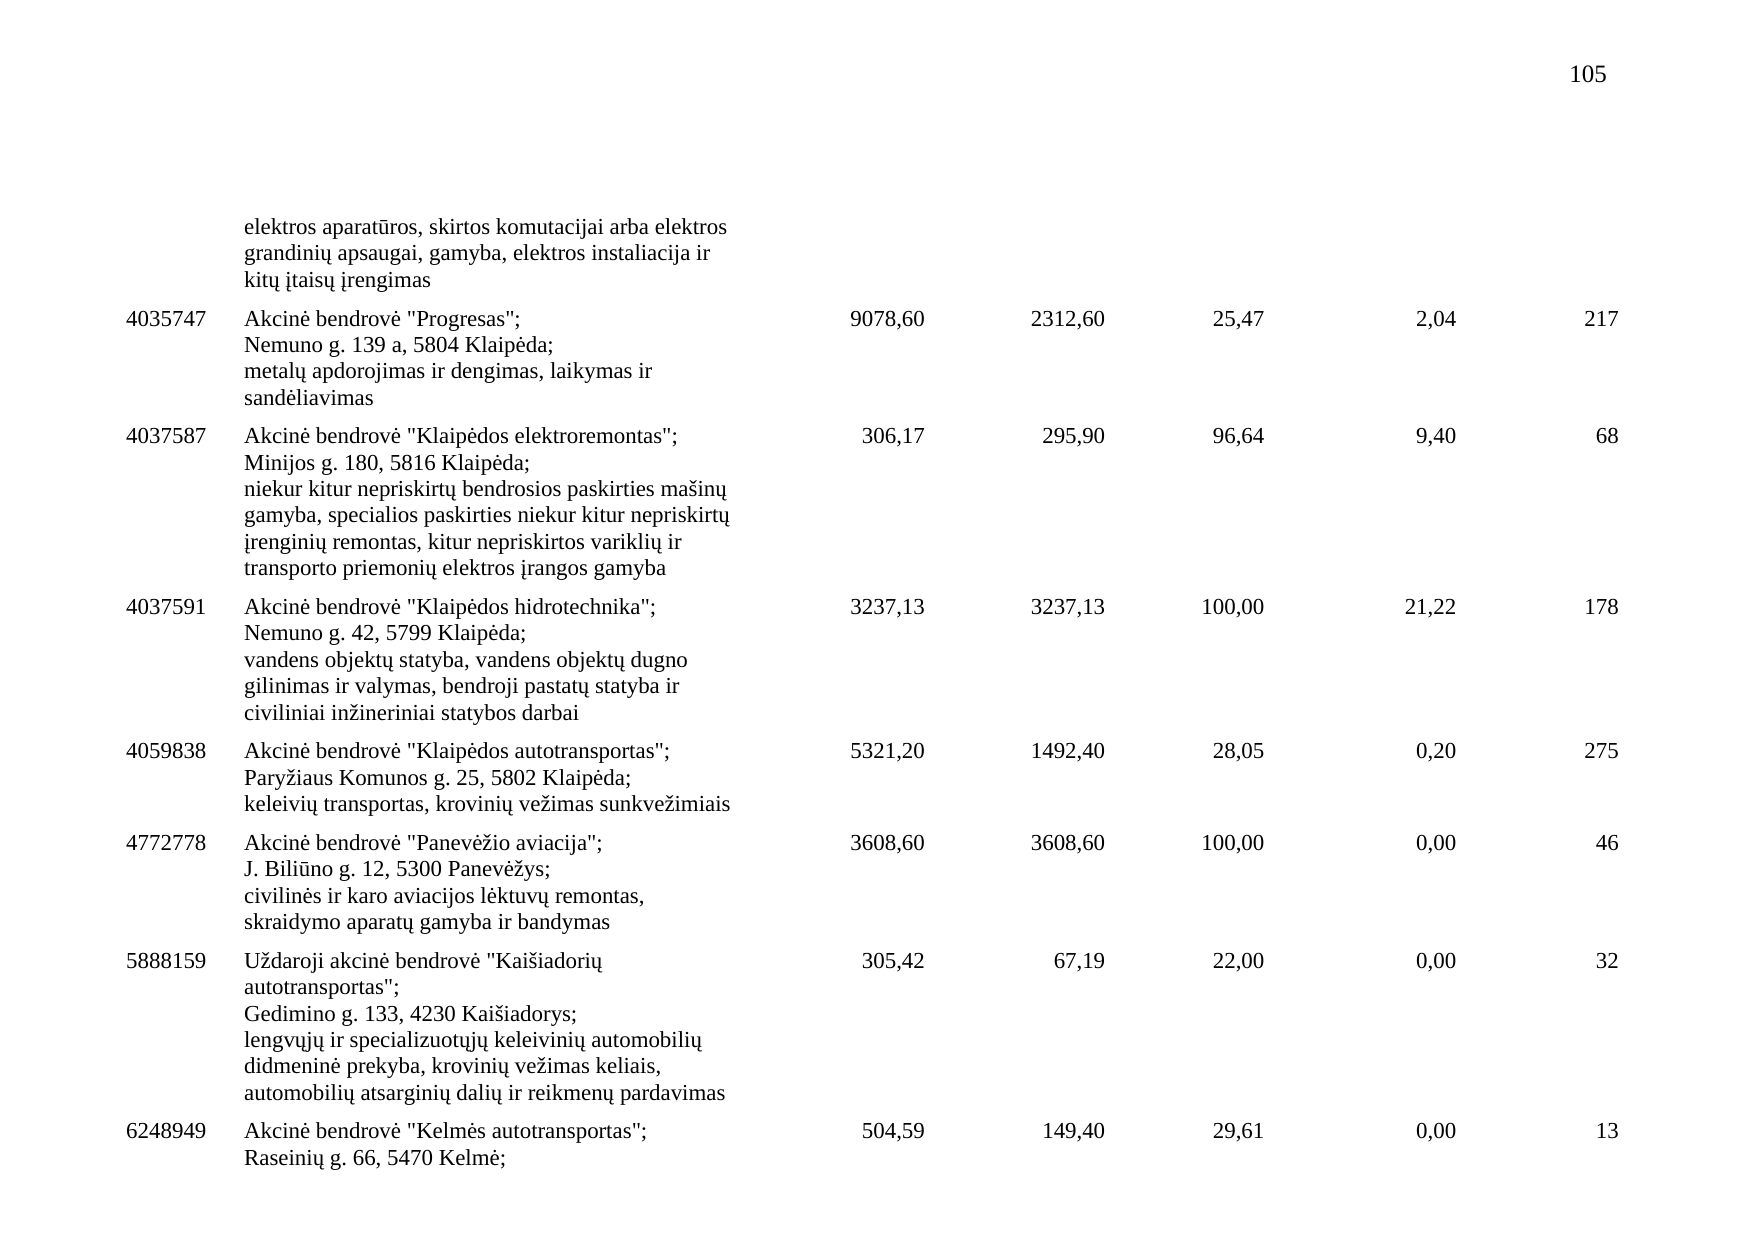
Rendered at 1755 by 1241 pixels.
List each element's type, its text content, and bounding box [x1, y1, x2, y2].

table_cell [1473, 207, 1636, 298]
table_cell 28,05 [1122, 731, 1281, 823]
table_cell Uždaroji akcinė bendrovė "Kaišiadorių autotransportas"; Gedimino g. 133, 4230 Kaišiadorys; lengvųjų ir specializuotųjų keleivinių automobilių didmeninė prekyba, krovinių vežimas keliais, automobilių atsarginių dalių ir reikmenų pardavimas [233, 941, 749, 1111]
table_cell Akcinė bendrovė "Klaipėdos hidrotechnika"; Nemuno g. 42, 5799 Klaipėda; vandens objektų statyba, vandens objektų dugno gilinimas ir valymas, bendroji pastatų statyba ir civiliniai inžineriniai statybos darbai [233, 587, 749, 731]
table_cell 4037587 [100, 416, 233, 587]
table_cell 3237,13 [941, 587, 1122, 731]
table_cell 3608,60 [750, 823, 941, 941]
table_cell 0,00 [1281, 823, 1473, 941]
table_cell [1122, 207, 1281, 298]
table_cell 3608,60 [941, 823, 1122, 941]
table_cell [1281, 207, 1473, 298]
table_cell Akcinė bendrovė "Panevėžio aviacija"; J. Biliūno g. 12, 5300 Panevėžys; civilinės ir karo aviacijos lėktuvų remontas, skraidymo aparatų gamyba ir bandymas [233, 823, 749, 941]
table_cell 504,59 [750, 1111, 941, 1170]
table_cell [941, 207, 1122, 298]
table_cell 21,22 [1281, 587, 1473, 731]
table_cell 178 [1473, 587, 1636, 731]
table_cell 22,00 [1122, 941, 1281, 1111]
table_cell Akcinė bendrovė "Klaipėdos elektroremontas"; Minijos g. 180, 5816 Klaipėda; niekur kitur nepriskirtų bendrosios paskirties mašinų gamyba, specialios paskirties niekur kitur nepriskirtų įrenginių remontas, kitur nepriskirtos variklių ir transporto priemonių elektros įrangos gamyba [233, 416, 749, 587]
table_cell 5321,20 [750, 731, 941, 823]
table_cell 0,20 [1281, 731, 1473, 823]
table_cell 100,00 [1122, 823, 1281, 941]
table_cell 5888159 [100, 941, 233, 1111]
table_cell 0,00 [1281, 1111, 1473, 1170]
table_cell Akcinė bendrovė "Progresas"; Nemuno g. 139 a, 5804 Klaipėda; metalų apdorojimas ir dengimas, laikymas ir sandėliavimas [233, 298, 749, 416]
table_cell 305,42 [750, 941, 941, 1111]
table_cell 6248949 [100, 1111, 233, 1170]
table_cell 0,00 [1281, 941, 1473, 1111]
table_cell 149,40 [941, 1111, 1122, 1170]
table_cell 96,64 [1122, 416, 1281, 587]
table_cell 9078,60 [750, 298, 941, 416]
table_cell 4037591 [100, 587, 233, 731]
table_cell 295,90 [941, 416, 1122, 587]
table_cell 9,40 [1281, 416, 1473, 587]
table_cell 4772778 [100, 823, 233, 941]
table_cell 13 [1473, 1111, 1636, 1170]
table_cell [100, 207, 233, 298]
table_cell 2,04 [1281, 298, 1473, 416]
table_cell elektros aparatūros, skirtos komutacijai arba elektros grandinių apsaugai, gamyba, elektros instaliacija ir kitų įtaisų įrengimas [233, 207, 749, 298]
table_cell 46 [1473, 823, 1636, 941]
table_cell 100,00 [1122, 587, 1281, 731]
table_cell 4035747 [100, 298, 233, 416]
table_cell [750, 207, 941, 298]
table_cell 29,61 [1122, 1111, 1281, 1170]
table_cell 25,47 [1122, 298, 1281, 416]
table_cell 4059838 [100, 731, 233, 823]
table_cell 67,19 [941, 941, 1122, 1111]
table_cell Akcinė bendrovė "Klaipėdos autotransportas"; Paryžiaus Komunos g. 25, 5802 Klaipėda; keleivių transportas, krovinių vežimas sunkvežimiais [233, 731, 749, 823]
table_cell 275 [1473, 731, 1636, 823]
table_cell 3237,13 [750, 587, 941, 731]
table_cell 68 [1473, 416, 1636, 587]
table_cell 32 [1473, 941, 1636, 1111]
table_cell 217 [1473, 298, 1636, 416]
table_cell Akcinė bendrovė "Kelmės autotransportas"; Raseinių g. 66, 5470 Kelmė; [233, 1111, 749, 1170]
table_cell 2312,60 [941, 298, 1122, 416]
table_cell 306,17 [750, 416, 941, 587]
table_cell 1492,40 [941, 731, 1122, 823]
